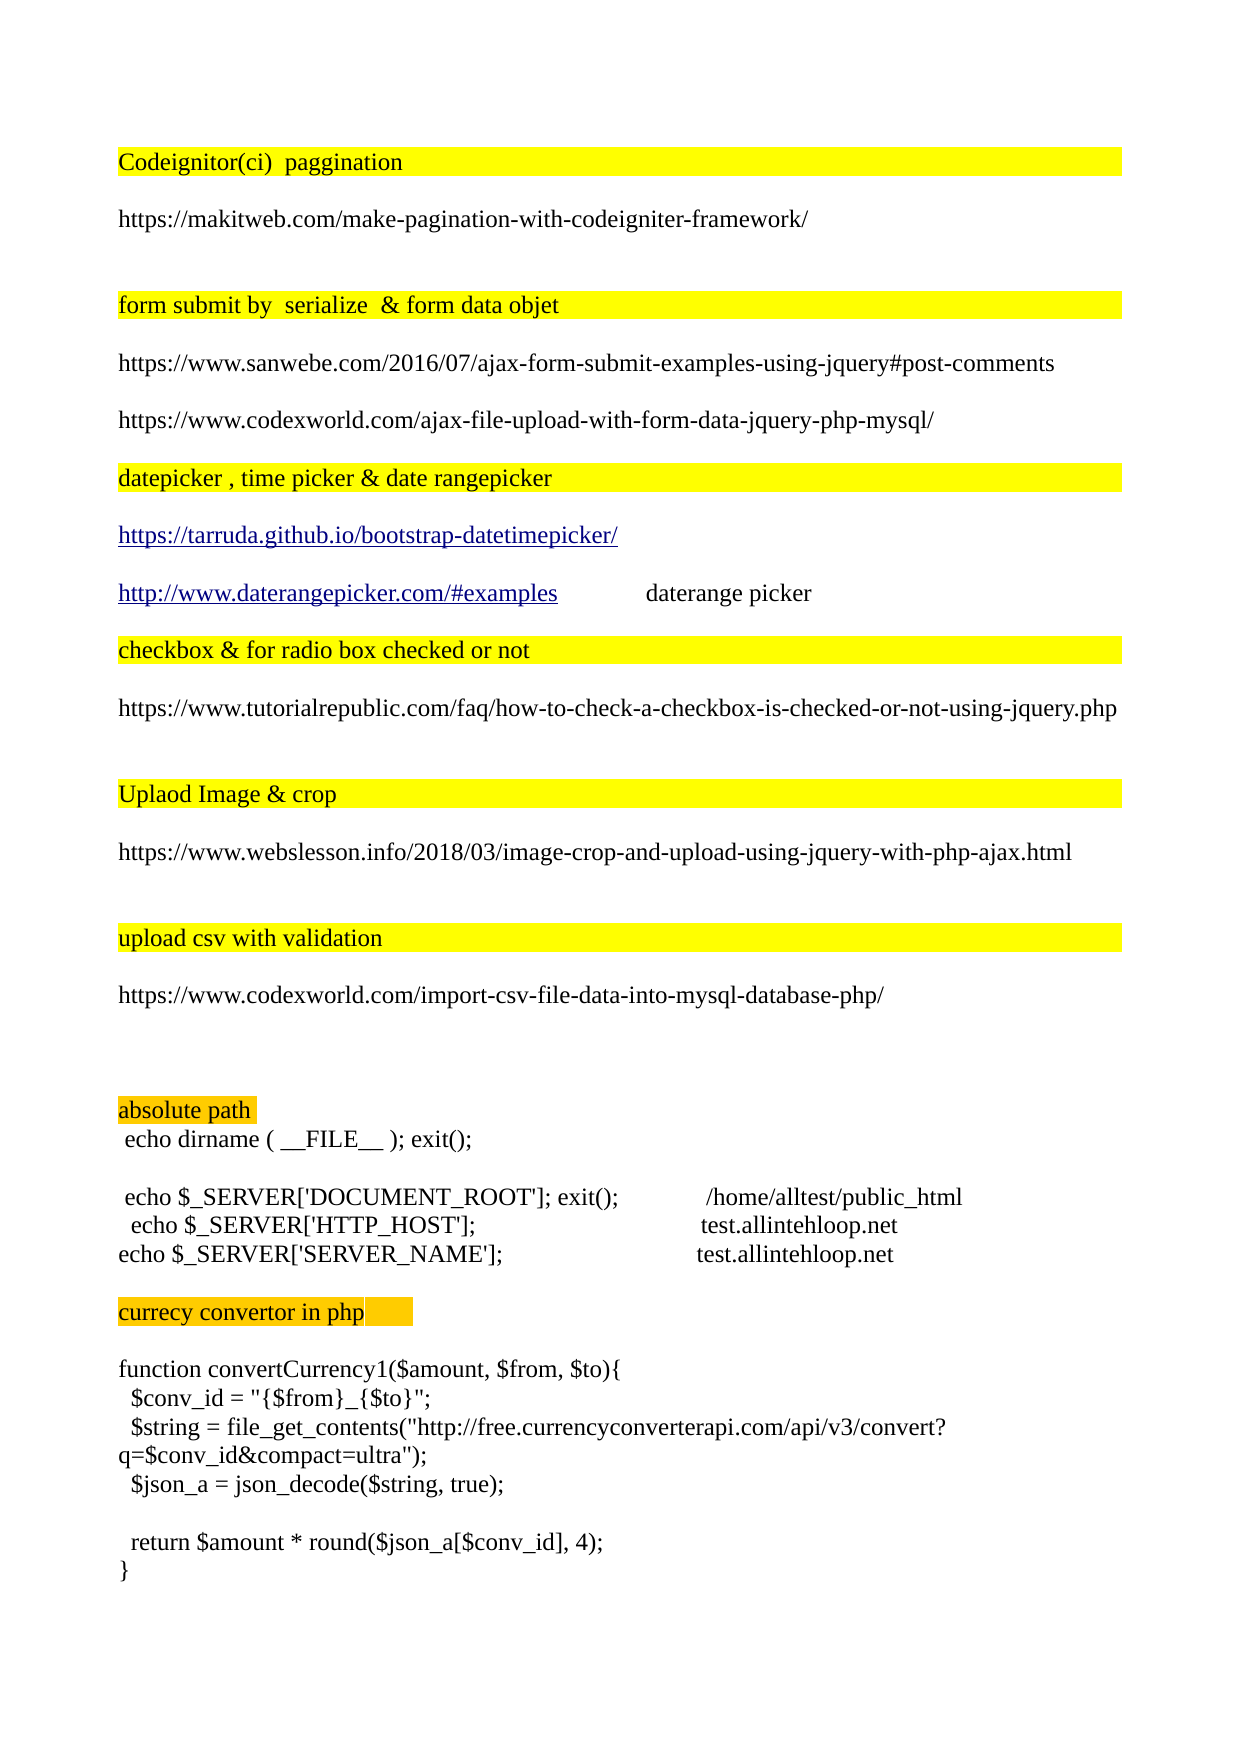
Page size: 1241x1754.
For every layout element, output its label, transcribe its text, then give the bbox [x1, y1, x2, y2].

text form submit by serialize & form data objet [118, 291, 1122, 319]
text echo dirname ( __FILE__ ); exit(); [118, 1124, 1122, 1153]
text echo $_SERVER['DOCUMENT_ROOT']; exit(); /home/alltest/public_html [118, 1182, 1122, 1211]
text absolute path [118, 1096, 1122, 1124]
text https://makitweb.com/make-pagination-with-codeigniter-framework/ [118, 204, 1122, 233]
text upload csv with validation [118, 923, 1122, 952]
text checkbox & for radio box checked or not [118, 636, 1122, 664]
text function convertCurrency1($amount, $from, $to){ [118, 1354, 1122, 1383]
text currecy convertor in php [118, 1297, 1122, 1326]
text https://www.codexworld.com/ajax-file-upload-with-form-data-jquery-php-mysql/ [118, 406, 1122, 434]
text https://www.codexworld.com/import-csv-file-data-into-mysql-database-php/ [118, 981, 1122, 1009]
text return $amount * round($json_a[$conv_id], 4); [118, 1527, 1122, 1556]
text https://www.webslesson.info/2018/03/image-crop-and-upload-using-jquery-with-php-ajax.html [118, 837, 1122, 866]
text Uplaod Image & crop [118, 779, 1122, 808]
text Codeignitor(ci) paggination [118, 147, 1122, 176]
text echo $_SERVER['SERVER_NAME']; test.allintehloop.net [118, 1239, 1122, 1268]
text https://www.sanwebe.com/2016/07/ajax-form-submit-examples-using-jquery#post-comments [118, 348, 1122, 377]
text https://www.tutorialrepublic.com/faq/how-to-check-a-checkbox-is-checked-or-not-using-jquery.php [118, 693, 1122, 722]
text echo $_SERVER['HTTP_HOST']; test.allintehloop.net [118, 1211, 1122, 1239]
text https://tarruda.github.io/bootstrap-datetimepicker/ [118, 521, 1122, 549]
text $string = file_get_contents("http://free.currencyconverterapi.com/api/v3/convert?q=$conv_id&compact=ultra"); [118, 1412, 1122, 1469]
text datepicker , time picker & date rangepicker [118, 463, 1122, 492]
text $conv_id = "{$from}_{$to}"; [118, 1383, 1122, 1412]
text $json_a = json_decode($string, true); [118, 1469, 1122, 1498]
text } [118, 1556, 1122, 1584]
text http://www.daterangepicker.com/#examples daterange picker [118, 578, 1122, 607]
